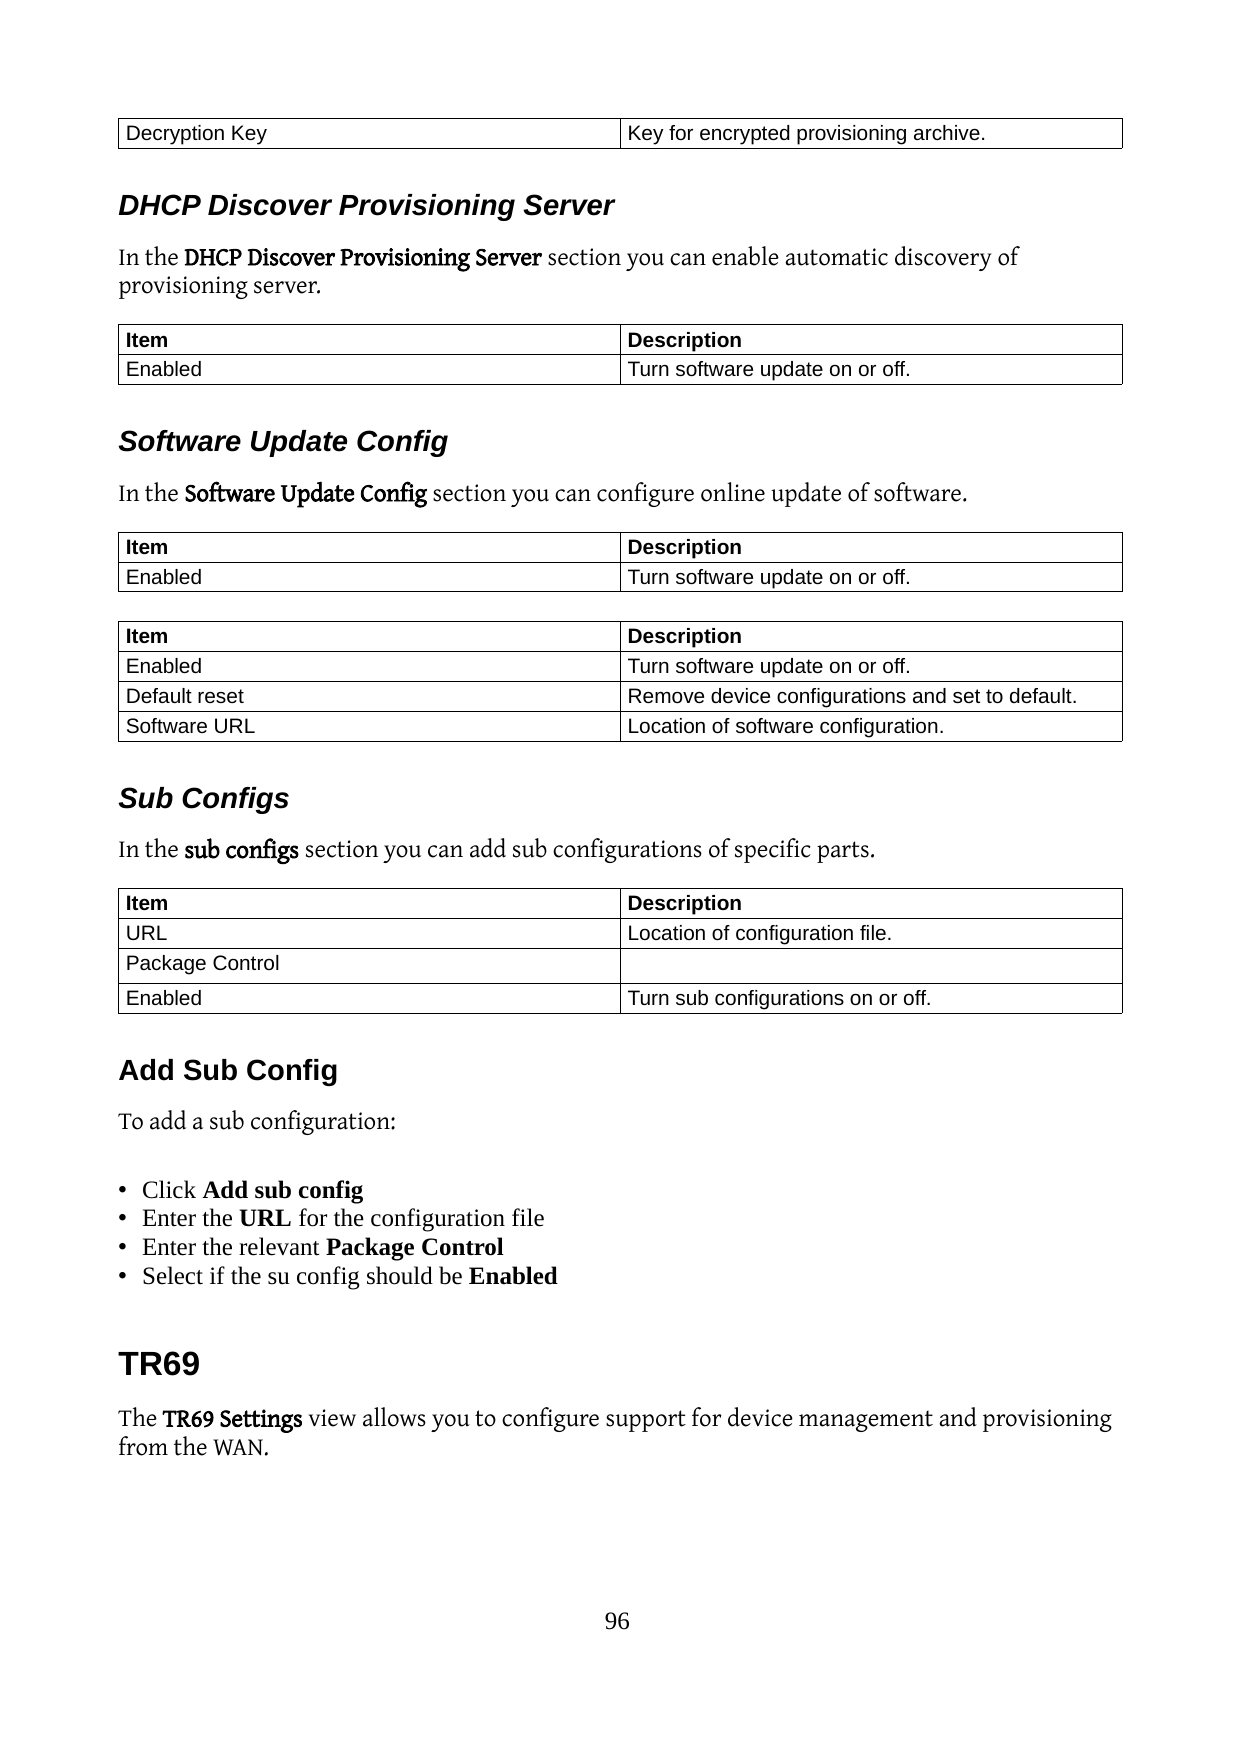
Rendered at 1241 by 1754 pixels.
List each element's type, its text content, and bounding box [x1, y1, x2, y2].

table_cell Turn sub configurations on or off. [621, 984, 1122, 1013]
table_cell Package Control [119, 949, 620, 983]
table_cell URL [119, 919, 620, 948]
table_header Item [119, 622, 620, 651]
table_cell Turn software update on or off. [621, 355, 1122, 384]
subtitle Add Sub Config [118, 1052, 1122, 1086]
table_header Item [119, 533, 620, 562]
table_header Item [119, 325, 620, 354]
list Click Add sub config [118, 1175, 1122, 1203]
subtitle DHCP Discover Provisioning Server [118, 188, 1122, 221]
table_header Description [621, 622, 1122, 651]
table_cell [621, 949, 1122, 983]
subtitle TR69 [118, 1344, 1122, 1383]
table_cell Turn software update on or off. [621, 652, 1122, 681]
list Select if the su config should be Enabled [118, 1261, 1122, 1290]
table_cell Location of software configuration. [621, 712, 1122, 741]
table_cell Enabled [119, 355, 620, 384]
table_header Description [621, 325, 1122, 354]
text In the DHCP Discover Provisioning Server section you can enable automatic discovery of provisioning server. [118, 243, 1122, 301]
table_cell Enabled [119, 563, 620, 591]
table_cell Decryption Key [119, 119, 620, 148]
text In the Software Update Config section you can configure online update of software. [118, 479, 1122, 508]
table_header Item [119, 889, 620, 918]
subtitle Software Update Config [118, 424, 1122, 458]
table_cell Turn software update on or off. [621, 563, 1122, 591]
list Enter the URL for the configuration file [118, 1203, 1122, 1232]
table_cell Enabled [119, 984, 620, 1013]
table_header Description [621, 533, 1122, 562]
table_cell Key for encrypted provisioning archive. [621, 119, 1122, 148]
subtitle Sub Configs [118, 781, 1122, 814]
table_cell Remove device configurations and set to default. [621, 682, 1122, 711]
text In the sub configs section you can add sub configurations of specific parts. [118, 836, 1122, 864]
table_cell Default reset [119, 682, 620, 711]
text To add a sub configuration: [118, 1107, 1122, 1136]
table_header Description [621, 889, 1122, 918]
table_cell Location of configuration file. [621, 919, 1122, 948]
list Enter the relevant Package Control [118, 1232, 1122, 1261]
table_cell Enabled [119, 652, 620, 681]
table_cell Software URL [119, 712, 620, 741]
text The TR69 Settings view allows you to configure support for device management and provisioning from the WAN. [118, 1404, 1122, 1462]
